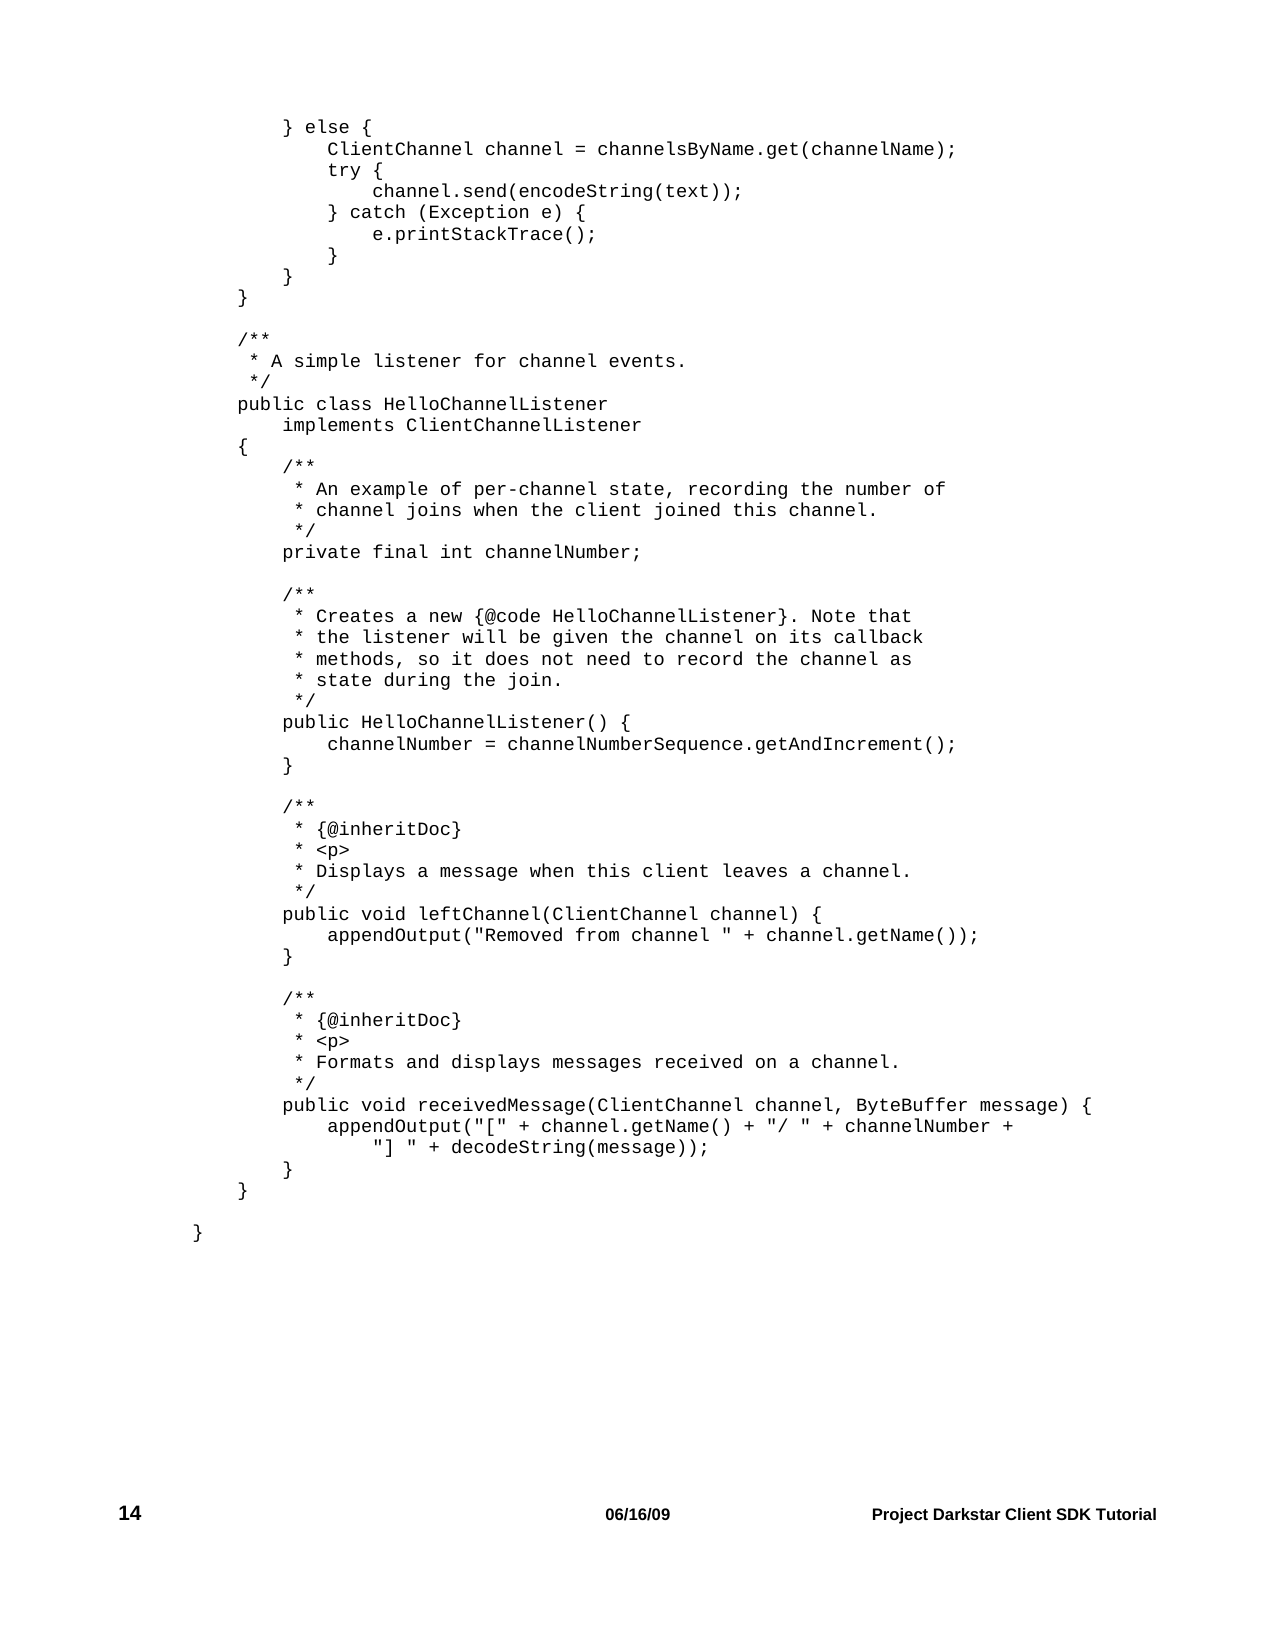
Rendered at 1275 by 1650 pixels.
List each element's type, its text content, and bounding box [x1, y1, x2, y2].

text * the listener will be given the channel on its callback [192, 628, 1098, 649]
text } [192, 756, 1098, 777]
text ClientChannel channel = channelsByName.get(channelName); [192, 139, 1098, 161]
text * methods, so it does not need to record the channel as [192, 649, 1098, 671]
text public void leftChannel(ClientChannel channel) { [192, 904, 1098, 926]
text * <p> [192, 1032, 1098, 1053]
text } [192, 1159, 1098, 1181]
text * {@inheritDoc} [192, 1011, 1098, 1032]
text /** [192, 989, 1098, 1011]
text /** [192, 798, 1098, 819]
text /** [192, 458, 1098, 479]
text * Creates a new {@code HelloChannelListener}. Note that [192, 607, 1098, 628]
text * channel joins when the client joined this channel. [192, 501, 1098, 522]
text * A simple listener for channel events. [192, 352, 1098, 373]
text } [192, 267, 1098, 288]
text * Displays a message when this client leaves a channel. [192, 862, 1098, 883]
text { [192, 437, 1098, 458]
text } [192, 947, 1098, 968]
text */ [192, 1074, 1098, 1096]
text */ [192, 522, 1098, 543]
text */ [192, 692, 1098, 713]
text implements ClientChannelListener [192, 416, 1098, 437]
text * An example of per-channel state, recording the number of [192, 479, 1098, 501]
text appendOutput("Removed from channel " + channel.getName()); [192, 926, 1098, 947]
text e.printStackTrace(); [192, 224, 1098, 246]
text * state during the join. [192, 671, 1098, 692]
text public void receivedMessage(ClientChannel channel, ByteBuffer message) { [192, 1096, 1098, 1117]
text } [192, 246, 1098, 267]
text channel.send(encodeString(text)); [192, 182, 1098, 203]
text channelNumber = channelNumberSequence.getAndIncrement(); [192, 734, 1098, 756]
text } catch (Exception e) { [192, 203, 1098, 224]
text * Formats and displays messages received on a channel. [192, 1053, 1098, 1074]
text public HelloChannelListener() { [192, 713, 1098, 734]
text public class HelloChannelListener [192, 394, 1098, 416]
text try { [192, 161, 1098, 182]
text /** [192, 331, 1098, 352]
text } else { [192, 118, 1098, 139]
text private final int channelNumber; [192, 543, 1098, 564]
text appendOutput("[" + channel.getName() + "/ " + channelNumber + [192, 1117, 1098, 1138]
text * {@inheritDoc} [192, 819, 1098, 841]
text */ [192, 373, 1098, 394]
text */ [192, 883, 1098, 904]
text "] " + decodeString(message)); [192, 1138, 1098, 1159]
text } [192, 288, 1098, 309]
text } [192, 1223, 1098, 1266]
text } [192, 1181, 1098, 1202]
text * <p> [192, 841, 1098, 862]
text /** [192, 586, 1098, 607]
